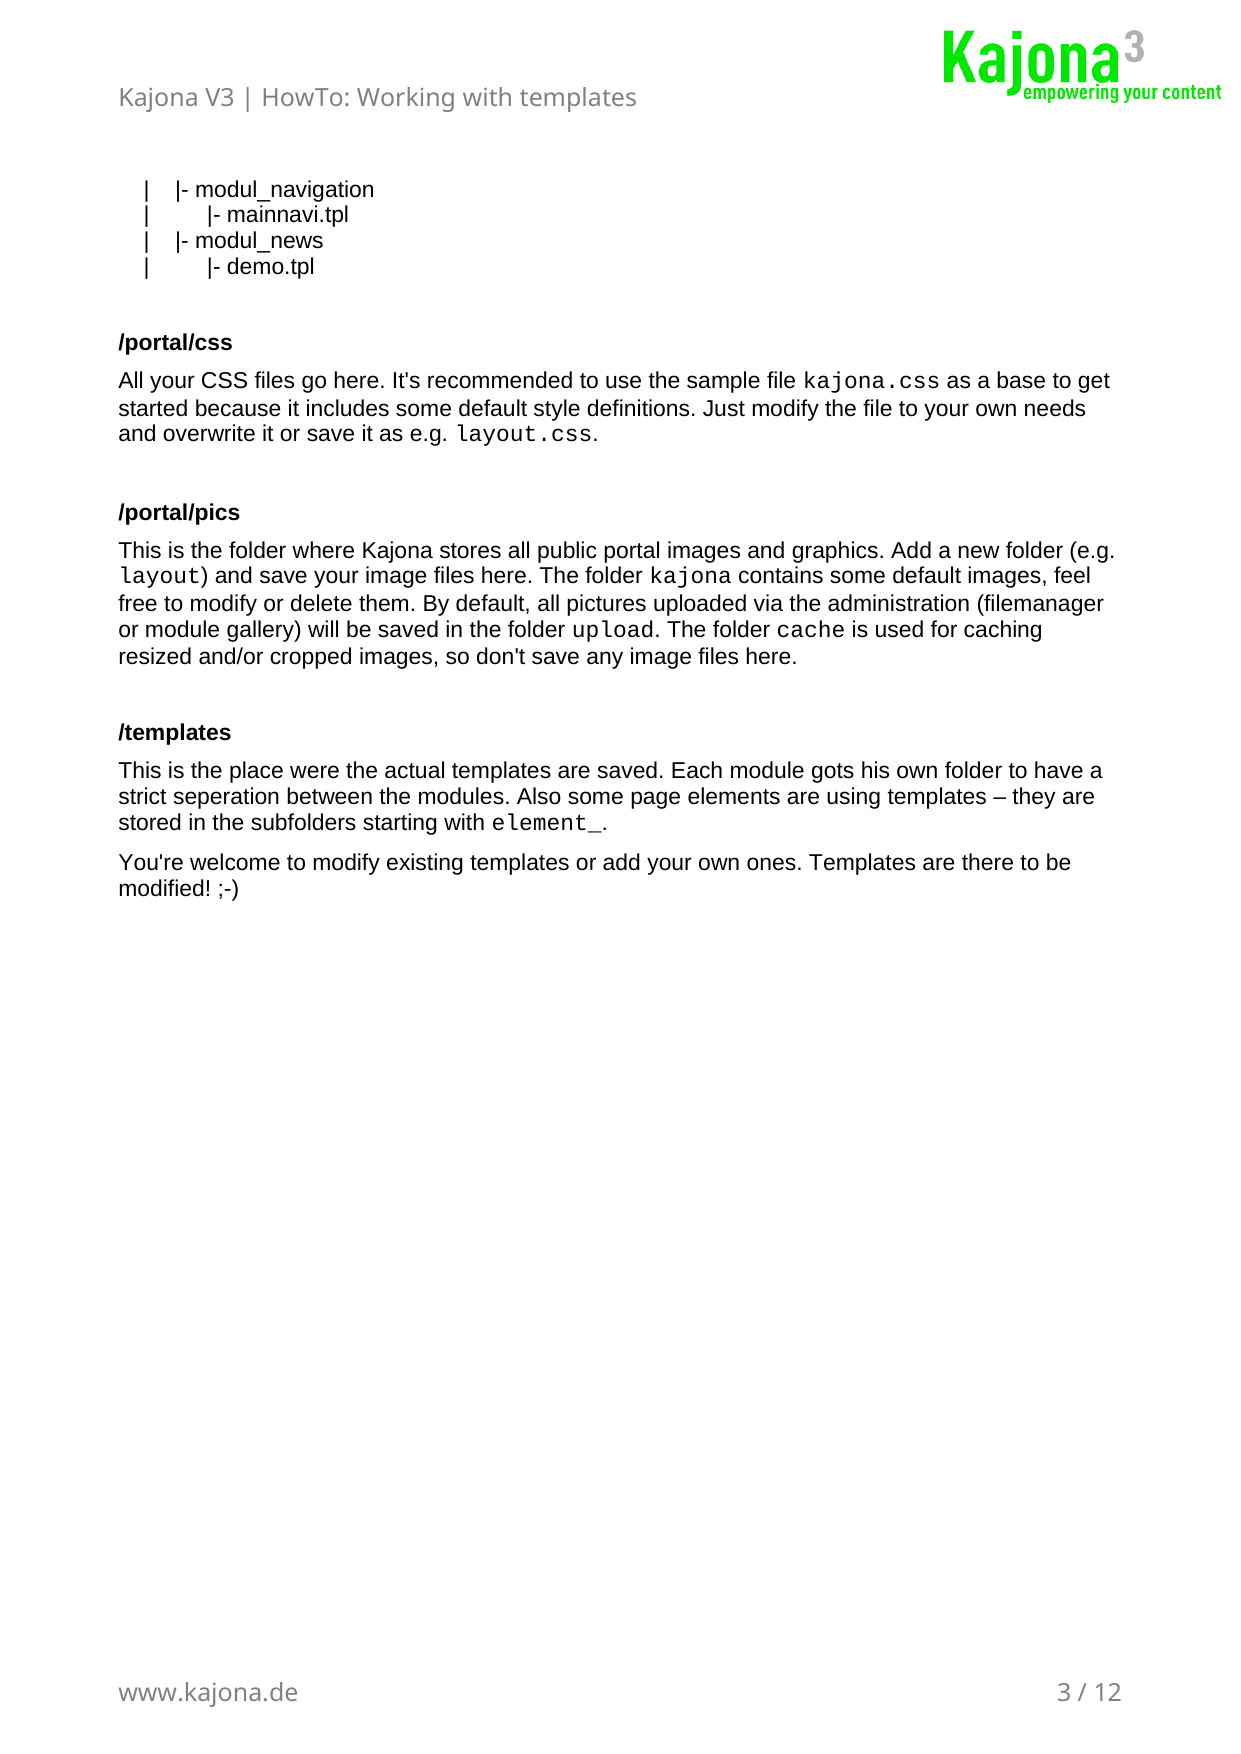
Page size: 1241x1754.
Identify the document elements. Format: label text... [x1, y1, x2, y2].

text You're welcome to modify existing templates or add your own ones. Templates are there to be modified! ;-) [118, 849, 1122, 901]
text /portal/pics [118, 499, 1122, 525]
picture [944, 30, 1221, 103]
text | |- modul_navigation | |- mainnavi.tpl | |- modul_news | |- demo.tpl [118, 177, 1122, 279]
text This is the folder where Kajona stores all public portal images and graphics. Add a new folder (e.g. layout) and save your image files here. The folder kajona contains some default images, feel free to modify or delete them. By default, all pictures uploaded via the administration (filemanager or module gallery) will be saved in the folder upload. The folder cache is used for caching resized and/or cropped images, so don't save any image files here. [118, 537, 1122, 669]
text All your CSS files go here. It's recommended to use the sample file kajona.css as a base to get started because it includes some default style definitions. Just modify the file to your own needs and overwrite it or save it as e.g. layout.css. [118, 368, 1122, 449]
text /portal/css [118, 330, 1122, 355]
text /templates [118, 720, 1122, 746]
text This is the place were the actual templates are saved. Each module gots his own folder to have a strict seperation between the modules. Also some page elements are using templates – they are stored in the subfolders starting with element_. [118, 758, 1122, 837]
